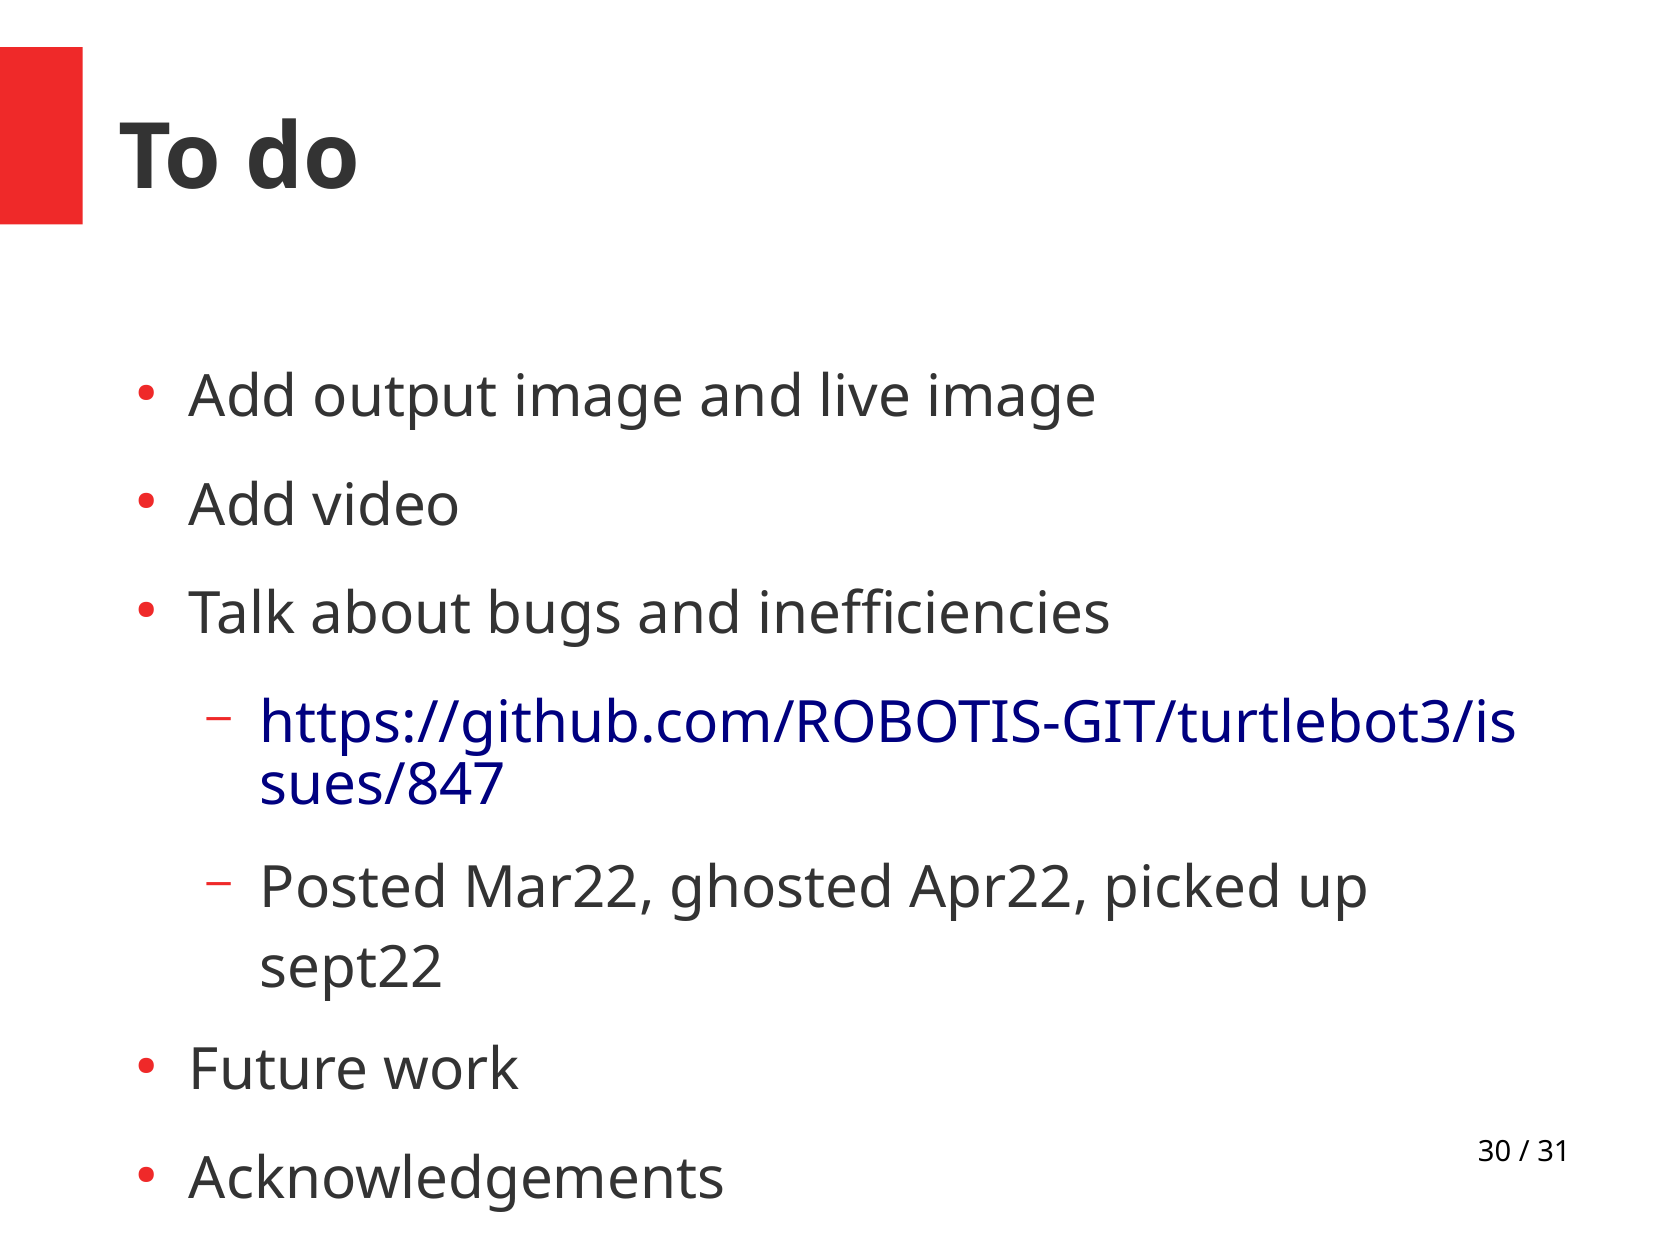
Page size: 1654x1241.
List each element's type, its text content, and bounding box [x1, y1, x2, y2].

title To do [118, 49, 1571, 257]
list Add output image and live image Add video Talk about bugs and inefficiencies https://github.com/ROBOTIS-GIT/turtlebot3/issues/847 Posted Mar22, ghosted Apr22, picked up sept22 Future work Acknowledgements [118, 354, 1536, 1074]
